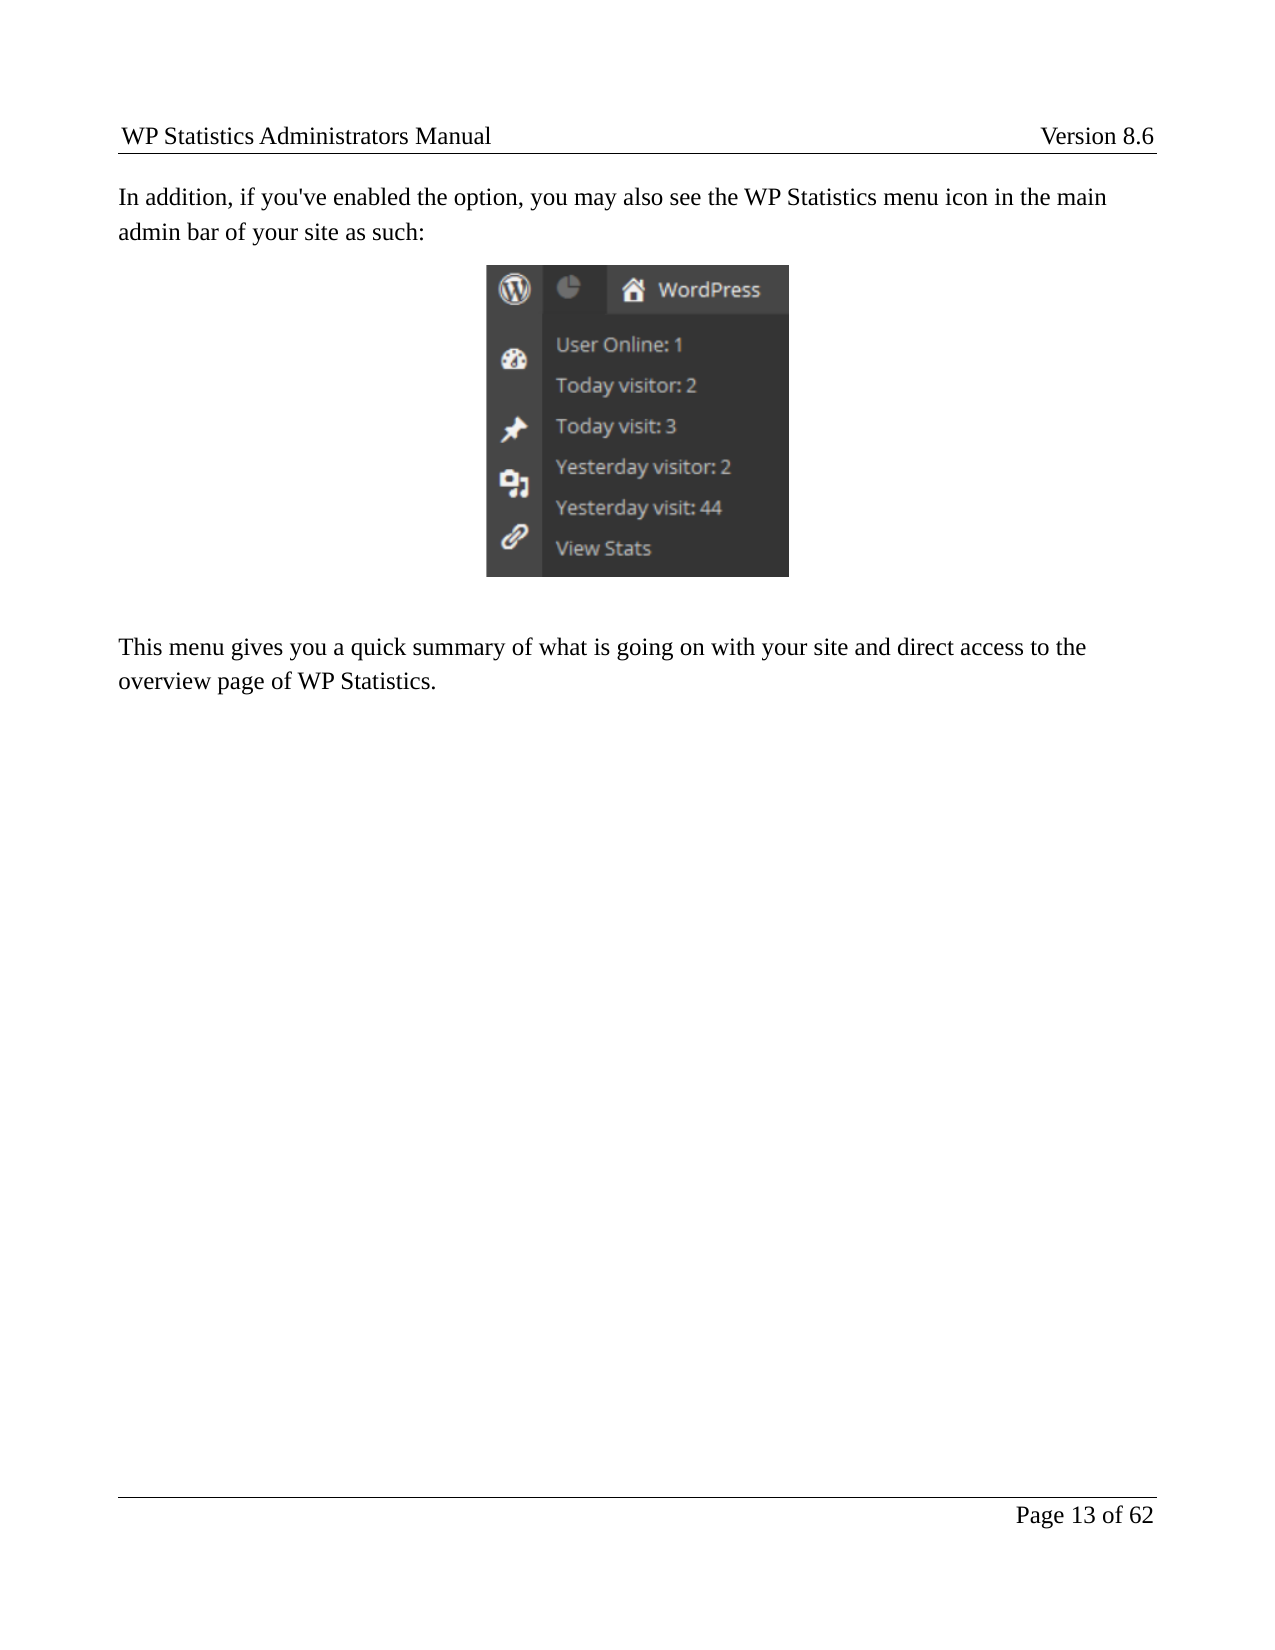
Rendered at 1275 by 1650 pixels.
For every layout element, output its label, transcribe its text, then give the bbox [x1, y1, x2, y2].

text In addition, if you've enabled the option, you may also see the WP Statistics menu icon in the main admin bar of your site as such: [118, 182, 1157, 246]
text This menu gives you a quick summary of what is going on with your site and direct access to the overview page of WP Statistics. [118, 632, 1157, 695]
picture [486, 265, 789, 577]
